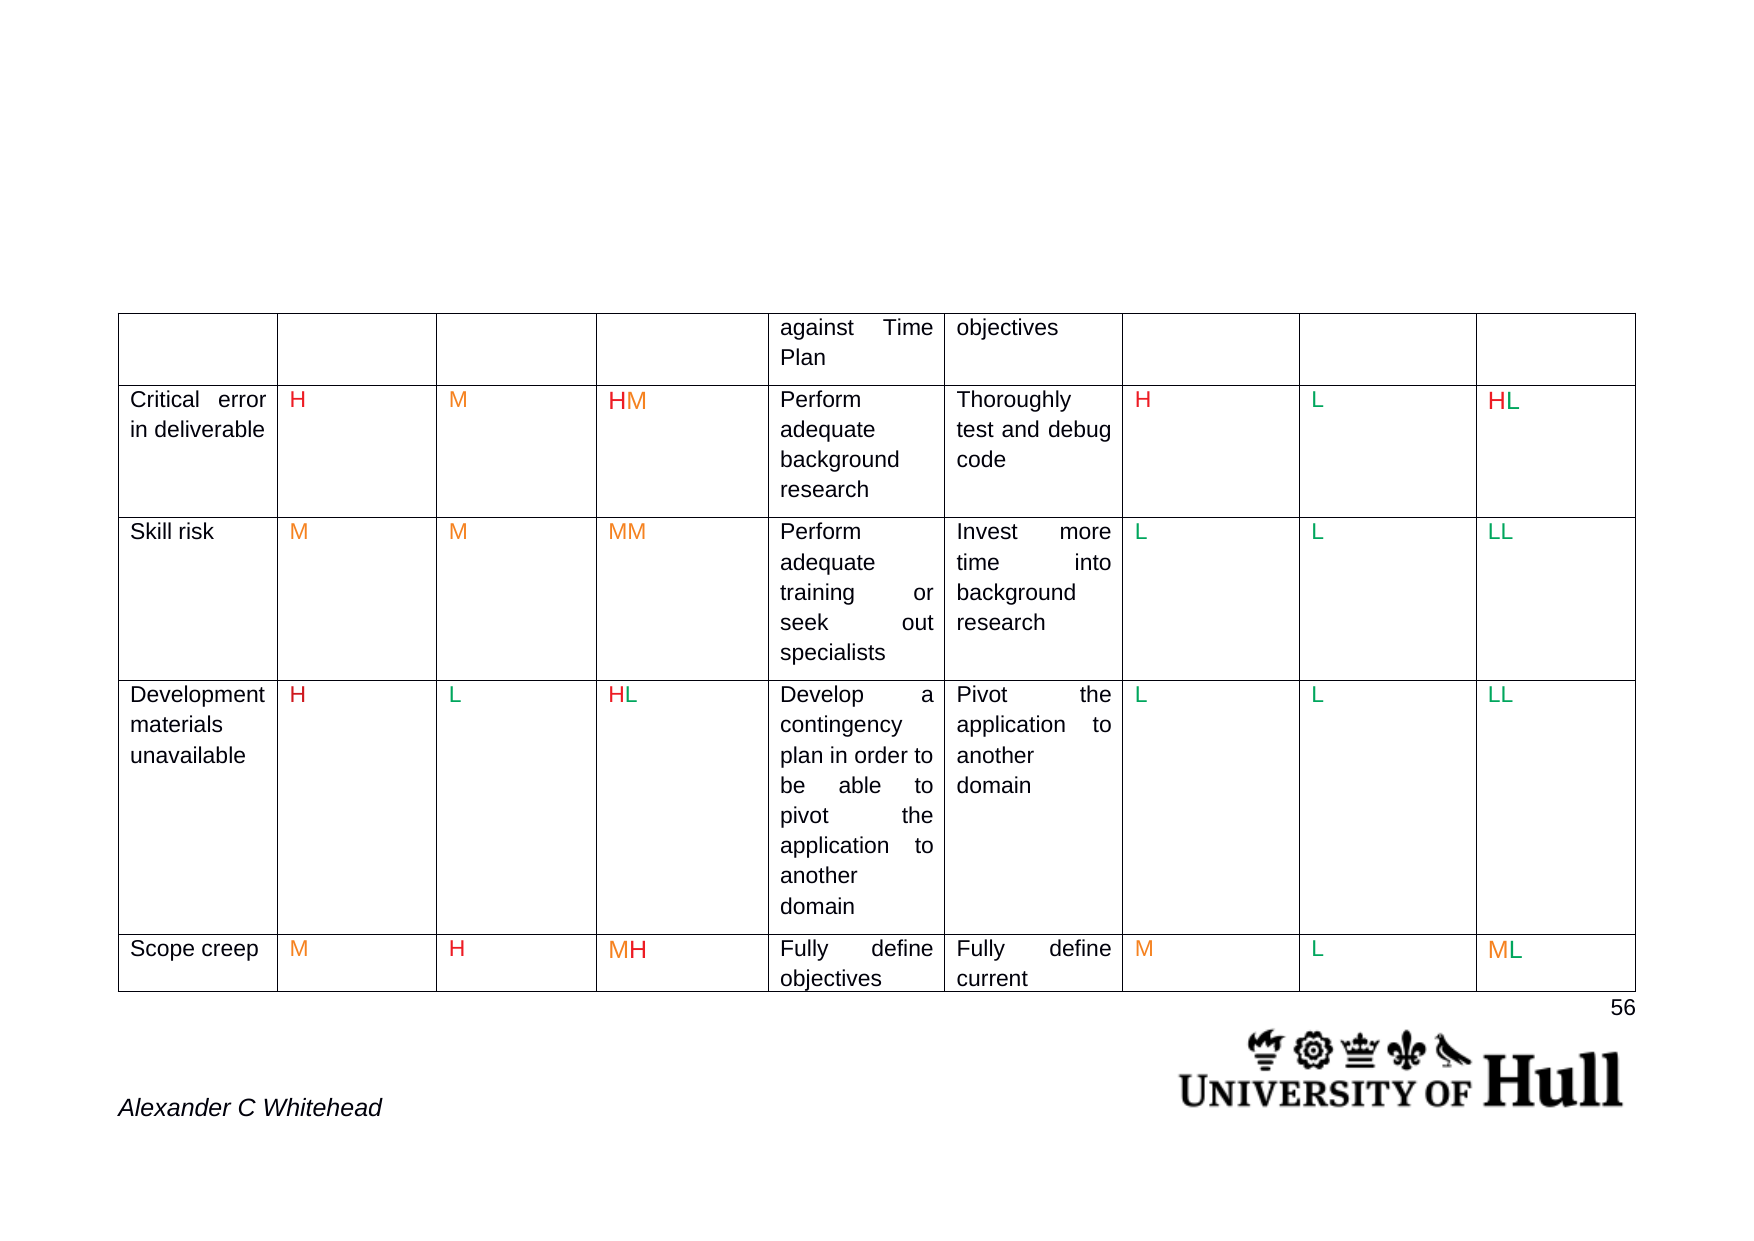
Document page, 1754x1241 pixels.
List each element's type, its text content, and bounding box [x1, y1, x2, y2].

table_cell LL [1477, 518, 1635, 680]
table_cell L [1300, 681, 1476, 933]
table_cell MH [597, 935, 768, 991]
table_cell [1477, 314, 1635, 385]
table_cell Invest more time into background research [945, 518, 1122, 680]
table_cell LL [1477, 681, 1635, 933]
table_cell MM [597, 518, 768, 680]
table_cell Thoroughly test and debug code [945, 386, 1122, 517]
table_cell objectives [945, 314, 1122, 385]
table_cell L [1300, 935, 1476, 991]
table_cell [437, 314, 596, 385]
table_cell Development materials unavailable [119, 681, 277, 933]
table_cell Perform adequate training or seek out specialists [769, 518, 944, 680]
table_cell ML [1477, 935, 1635, 991]
table_cell [119, 314, 277, 385]
table_cell L [1300, 518, 1476, 680]
table_cell Critical error in deliverable [119, 386, 277, 517]
table_cell Perform adequate background research [769, 386, 944, 517]
table_cell L [1123, 518, 1299, 680]
table_cell against Time Plan [769, 314, 944, 385]
table_cell H [1123, 386, 1299, 517]
table_cell Develop a contingency plan in order to be able to pivot the application to another domain [769, 681, 944, 933]
picture [1172, 1020, 1632, 1117]
table_cell L [1300, 386, 1476, 517]
table_cell [1300, 314, 1476, 385]
table_cell [1123, 314, 1299, 385]
table_cell Fully define current [945, 935, 1122, 991]
table_cell HL [1477, 386, 1635, 517]
table_cell Pivot the application to another domain [945, 681, 1122, 933]
table_cell HM [597, 386, 768, 517]
table_cell H [278, 681, 436, 933]
table_cell H [437, 935, 596, 991]
table_cell Fully define objectives [769, 935, 944, 991]
table_cell H [278, 386, 436, 517]
table_cell HL [597, 681, 768, 933]
table_cell M [278, 518, 436, 680]
table_cell Skill risk [119, 518, 277, 680]
table_cell M [437, 386, 596, 517]
table_cell M [278, 935, 436, 991]
table_cell M [1123, 935, 1299, 991]
table_cell [597, 314, 768, 385]
table_cell L [1123, 681, 1299, 933]
table_cell M [437, 518, 596, 680]
table_cell L [437, 681, 596, 933]
table_cell Scope creep [119, 935, 277, 991]
table_cell [278, 314, 436, 385]
